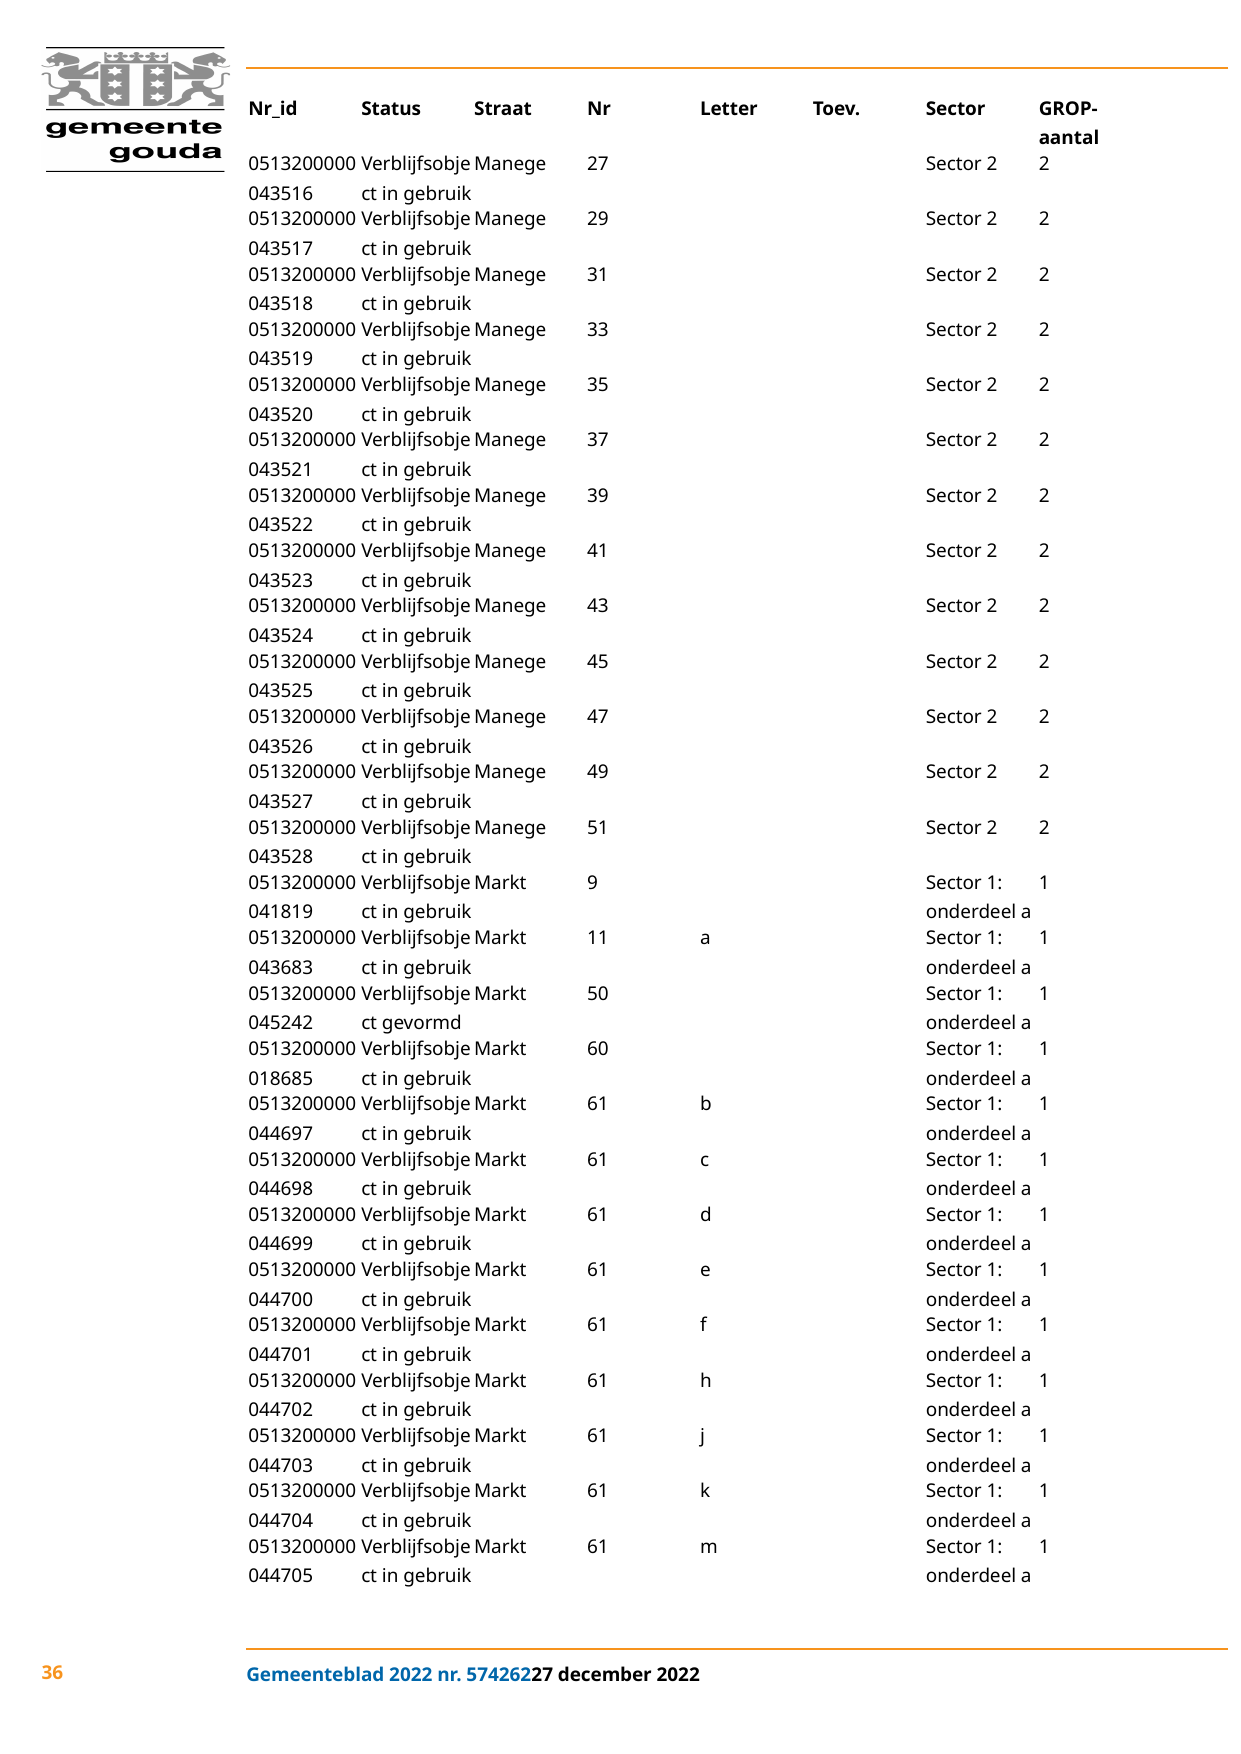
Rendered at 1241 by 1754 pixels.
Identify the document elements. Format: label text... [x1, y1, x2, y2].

table_cell 0513200000044700 [248, 1256, 361, 1312]
table_cell Verblijfsobject in gebruik [361, 925, 474, 980]
table_cell Sector 1: onderdeel a [926, 980, 1038, 1035]
table_cell [813, 1422, 926, 1478]
table_cell Manege [474, 703, 587, 758]
table_cell Markt [474, 925, 587, 980]
table_cell Verblijfsobject in gebruik [361, 1422, 474, 1478]
table_cell Verblijfsobject in gebruik [361, 759, 474, 814]
table_cell [813, 1201, 926, 1256]
table_cell 47 [587, 703, 700, 758]
table_cell Sector 2 [926, 648, 1038, 703]
table_cell Sector 1: onderdeel a [926, 1478, 1038, 1533]
table_cell [700, 261, 813, 316]
table_cell [813, 1478, 926, 1533]
table_cell Verblijfsobject in gebruik [361, 1478, 474, 1533]
table_cell Markt [474, 1090, 587, 1146]
table_cell 0513200000044704 [248, 1478, 361, 1533]
table_cell 39 [587, 482, 700, 537]
table_cell [700, 205, 813, 261]
table_cell [700, 648, 813, 703]
table_cell Verblijfsobject in gebruik [361, 316, 474, 371]
table_cell Sector 2 [926, 150, 1038, 205]
table_cell 0513200000043517 [248, 205, 361, 261]
table_cell Sector 1: onderdeel a [926, 1090, 1038, 1146]
table_cell Manege [474, 482, 587, 537]
table_cell 0513200000043528 [248, 814, 361, 869]
table_cell 1 [1039, 1146, 1152, 1201]
table_cell 2 [1039, 759, 1152, 814]
table_cell Manege [474, 759, 587, 814]
table_cell Sector 2 [926, 482, 1038, 537]
table_cell Manege [474, 371, 587, 427]
table_cell [700, 593, 813, 648]
table_cell [700, 759, 813, 814]
table_cell 0513200000043522 [248, 482, 361, 537]
table_cell Verblijfsobject in gebruik [361, 150, 474, 205]
table_cell [700, 150, 813, 205]
table_cell [700, 482, 813, 537]
table_header Letter [700, 95, 813, 150]
table_cell [813, 703, 926, 758]
table_cell 61 [587, 1146, 700, 1201]
table_cell [813, 537, 926, 593]
table_cell [813, 925, 926, 980]
table_cell 41 [587, 537, 700, 593]
table_cell 61 [587, 1422, 700, 1478]
table_cell Verblijfsobject in gebruik [361, 703, 474, 758]
table_cell 2 [1039, 205, 1152, 261]
table_cell Manege [474, 537, 587, 593]
table_cell f [700, 1312, 813, 1367]
table_cell 61 [587, 1367, 700, 1422]
table_cell Verblijfsobject in gebruik [361, 1090, 474, 1146]
table_header Sector [926, 95, 1038, 150]
table_cell 0513200000043521 [248, 427, 361, 482]
table_cell Sector 1: onderdeel a [926, 1533, 1038, 1588]
table_cell [813, 1312, 926, 1367]
table_cell [813, 1146, 926, 1201]
table_cell 1 [1039, 980, 1152, 1035]
table_cell Markt [474, 1478, 587, 1533]
table_cell [813, 316, 926, 371]
table_cell [813, 261, 926, 316]
table_cell Verblijfsobject in gebruik [361, 869, 474, 924]
table_cell [813, 1367, 926, 1422]
table_cell Manege [474, 150, 587, 205]
table_cell Verblijfsobject in gebruik [361, 1312, 474, 1367]
table_cell 61 [587, 1201, 700, 1256]
table_cell 49 [587, 759, 700, 814]
table_cell 61 [587, 1256, 700, 1312]
table_cell 1 [1039, 1478, 1152, 1533]
table_cell 61 [587, 1312, 700, 1367]
table_cell 37 [587, 427, 700, 482]
table_cell 0513200000043519 [248, 316, 361, 371]
table_cell Verblijfsobject in gebruik [361, 1035, 474, 1090]
table_cell [813, 150, 926, 205]
table_cell Sector 2 [926, 537, 1038, 593]
table_cell 0513200000043523 [248, 537, 361, 593]
table_header Nr_id [248, 95, 361, 150]
table_cell [700, 703, 813, 758]
table_cell Markt [474, 1035, 587, 1090]
table_cell Sector 2 [926, 261, 1038, 316]
table_cell 0513200000044701 [248, 1312, 361, 1367]
table_cell 2 [1039, 261, 1152, 316]
table_cell [813, 814, 926, 869]
table_cell [813, 1256, 926, 1312]
table_cell 0513200000043518 [248, 261, 361, 316]
table_cell Verblijfsobject in gebruik [361, 261, 474, 316]
table_cell 61 [587, 1478, 700, 1533]
table_cell [813, 648, 926, 703]
table_cell Sector 1: onderdeel a [926, 925, 1038, 980]
table_cell [813, 427, 926, 482]
table_cell 0513200000043520 [248, 371, 361, 427]
table_cell a [700, 925, 813, 980]
table_cell 0513200000044699 [248, 1201, 361, 1256]
table_cell c [700, 1146, 813, 1201]
table_cell 1 [1039, 1367, 1152, 1422]
table_cell Sector 1: onderdeel a [926, 1035, 1038, 1090]
table_cell [700, 980, 813, 1035]
table_cell Verblijfsobject in gebruik [361, 814, 474, 869]
table_cell Verblijfsobject in gebruik [361, 1533, 474, 1588]
table_cell 0513200000043524 [248, 593, 361, 648]
table_cell 50 [587, 980, 700, 1035]
table_cell 51 [587, 814, 700, 869]
table_cell 1 [1039, 1533, 1152, 1588]
table_cell Verblijfsobject in gebruik [361, 482, 474, 537]
table_cell Verblijfsobject in gebruik [361, 1367, 474, 1422]
table_cell 2 [1039, 593, 1152, 648]
table_cell 60 [587, 1035, 700, 1090]
table_cell 61 [587, 1533, 700, 1588]
table_cell 1 [1039, 1422, 1152, 1478]
table_cell 0513200000041819 [248, 869, 361, 924]
table_cell [813, 371, 926, 427]
table_cell Verblijfsobject in gebruik [361, 1256, 474, 1312]
table_cell 27 [587, 150, 700, 205]
table_cell Sector 2 [926, 814, 1038, 869]
table_cell Markt [474, 1256, 587, 1312]
table_cell Markt [474, 1312, 587, 1367]
table_cell Manege [474, 427, 587, 482]
table_cell Markt [474, 1533, 587, 1588]
table_cell 2 [1039, 371, 1152, 427]
table_cell Verblijfsobject in gebruik [361, 427, 474, 482]
table_cell Verblijfsobject in gebruik [361, 371, 474, 427]
table_cell 2 [1039, 537, 1152, 593]
table_cell Manege [474, 648, 587, 703]
table_cell 1 [1039, 1090, 1152, 1146]
table_cell Manege [474, 316, 587, 371]
table_cell [700, 814, 813, 869]
table_cell [813, 593, 926, 648]
table_cell Sector 2 [926, 316, 1038, 371]
table_cell 29 [587, 205, 700, 261]
table_header Nr [587, 95, 700, 150]
table_cell Verblijfsobject in gebruik [361, 1201, 474, 1256]
table_cell 0513200000044697 [248, 1090, 361, 1146]
table_cell 2 [1039, 316, 1152, 371]
table_cell Sector 2 [926, 427, 1038, 482]
table_cell Manege [474, 814, 587, 869]
table_cell Manege [474, 261, 587, 316]
table_cell 45 [587, 648, 700, 703]
table_cell 2 [1039, 814, 1152, 869]
table_cell [813, 205, 926, 261]
table_cell 2 [1039, 648, 1152, 703]
table_cell Verblijfsobject in gebruik [361, 1146, 474, 1201]
table_cell [813, 980, 926, 1035]
table_cell Markt [474, 1367, 587, 1422]
table_cell 43 [587, 593, 700, 648]
table_cell 11 [587, 925, 700, 980]
table_cell Markt [474, 869, 587, 924]
table_cell 1 [1039, 1256, 1152, 1312]
table_cell 9 [587, 869, 700, 924]
table_header GROP-aantal [1039, 95, 1152, 150]
table_cell [700, 316, 813, 371]
table_cell 35 [587, 371, 700, 427]
table_cell 0513200000043525 [248, 648, 361, 703]
table_cell [700, 537, 813, 593]
table_cell 0513200000043527 [248, 759, 361, 814]
table_cell j [700, 1422, 813, 1478]
table_cell Sector 1: onderdeel a [926, 1256, 1038, 1312]
table_cell [813, 1090, 926, 1146]
table_cell 0513200000043516 [248, 150, 361, 205]
table_cell 33 [587, 316, 700, 371]
table_cell 0513200000044702 [248, 1367, 361, 1422]
table_cell 0513200000045242 [248, 980, 361, 1035]
table_cell h [700, 1367, 813, 1422]
table_cell 31 [587, 261, 700, 316]
table_cell 0513200000043683 [248, 925, 361, 980]
table_cell Sector 1: onderdeel a [926, 1201, 1038, 1256]
table_cell Verblijfsobject in gebruik [361, 648, 474, 703]
table_cell [700, 1035, 813, 1090]
table_cell 0513200000018685 [248, 1035, 361, 1090]
table_cell 2 [1039, 703, 1152, 758]
table_cell Verblijfsobject in gebruik [361, 205, 474, 261]
table_cell Sector 1: onderdeel a [926, 869, 1038, 924]
table_cell Manege [474, 593, 587, 648]
table_cell Verblijfsobject in gebruik [361, 537, 474, 593]
table_cell Sector 2 [926, 205, 1038, 261]
table_cell [700, 869, 813, 924]
table_cell Markt [474, 1146, 587, 1201]
table_cell [813, 1035, 926, 1090]
table_cell 1 [1039, 1201, 1152, 1256]
table_cell 1 [1039, 1312, 1152, 1367]
table_header Status [361, 95, 474, 150]
table_cell [813, 759, 926, 814]
table_cell [813, 869, 926, 924]
table_cell [700, 427, 813, 482]
table_cell Markt [474, 980, 587, 1035]
table_cell e [700, 1256, 813, 1312]
table_cell 0513200000043526 [248, 703, 361, 758]
picture [41, 47, 231, 172]
table_cell 61 [587, 1090, 700, 1146]
table_cell 0513200000044705 [248, 1533, 361, 1588]
table_cell Markt [474, 1201, 587, 1256]
table_cell Sector 2 [926, 371, 1038, 427]
table_cell 2 [1039, 427, 1152, 482]
table_cell Sector 2 [926, 703, 1038, 758]
table_cell [700, 371, 813, 427]
table_cell 2 [1039, 150, 1152, 205]
table_cell Verblijfsobject in gebruik [361, 593, 474, 648]
table_cell m [700, 1533, 813, 1588]
table_cell Sector 1: onderdeel a [926, 1312, 1038, 1367]
table_cell Markt [474, 1422, 587, 1478]
table_cell 0513200000044698 [248, 1146, 361, 1201]
table_cell Manege [474, 205, 587, 261]
table_cell 1 [1039, 1035, 1152, 1090]
table_cell Sector 2 [926, 759, 1038, 814]
table_header Toev. [813, 95, 926, 150]
table_cell 0513200000044703 [248, 1422, 361, 1478]
table_cell Sector 2 [926, 593, 1038, 648]
table_cell 1 [1039, 925, 1152, 980]
table_cell Sector 1: onderdeel a [926, 1422, 1038, 1478]
table_cell [813, 1533, 926, 1588]
table_cell 1 [1039, 869, 1152, 924]
table_cell 2 [1039, 482, 1152, 537]
table_cell b [700, 1090, 813, 1146]
table_cell d [700, 1201, 813, 1256]
table_cell Sector 1: onderdeel a [926, 1367, 1038, 1422]
table_header Straat [474, 95, 587, 150]
table_cell k [700, 1478, 813, 1533]
table_cell Verblijfsobject gevormd [361, 980, 474, 1035]
table_cell [813, 482, 926, 537]
table_cell Sector 1: onderdeel a [926, 1146, 1038, 1201]
